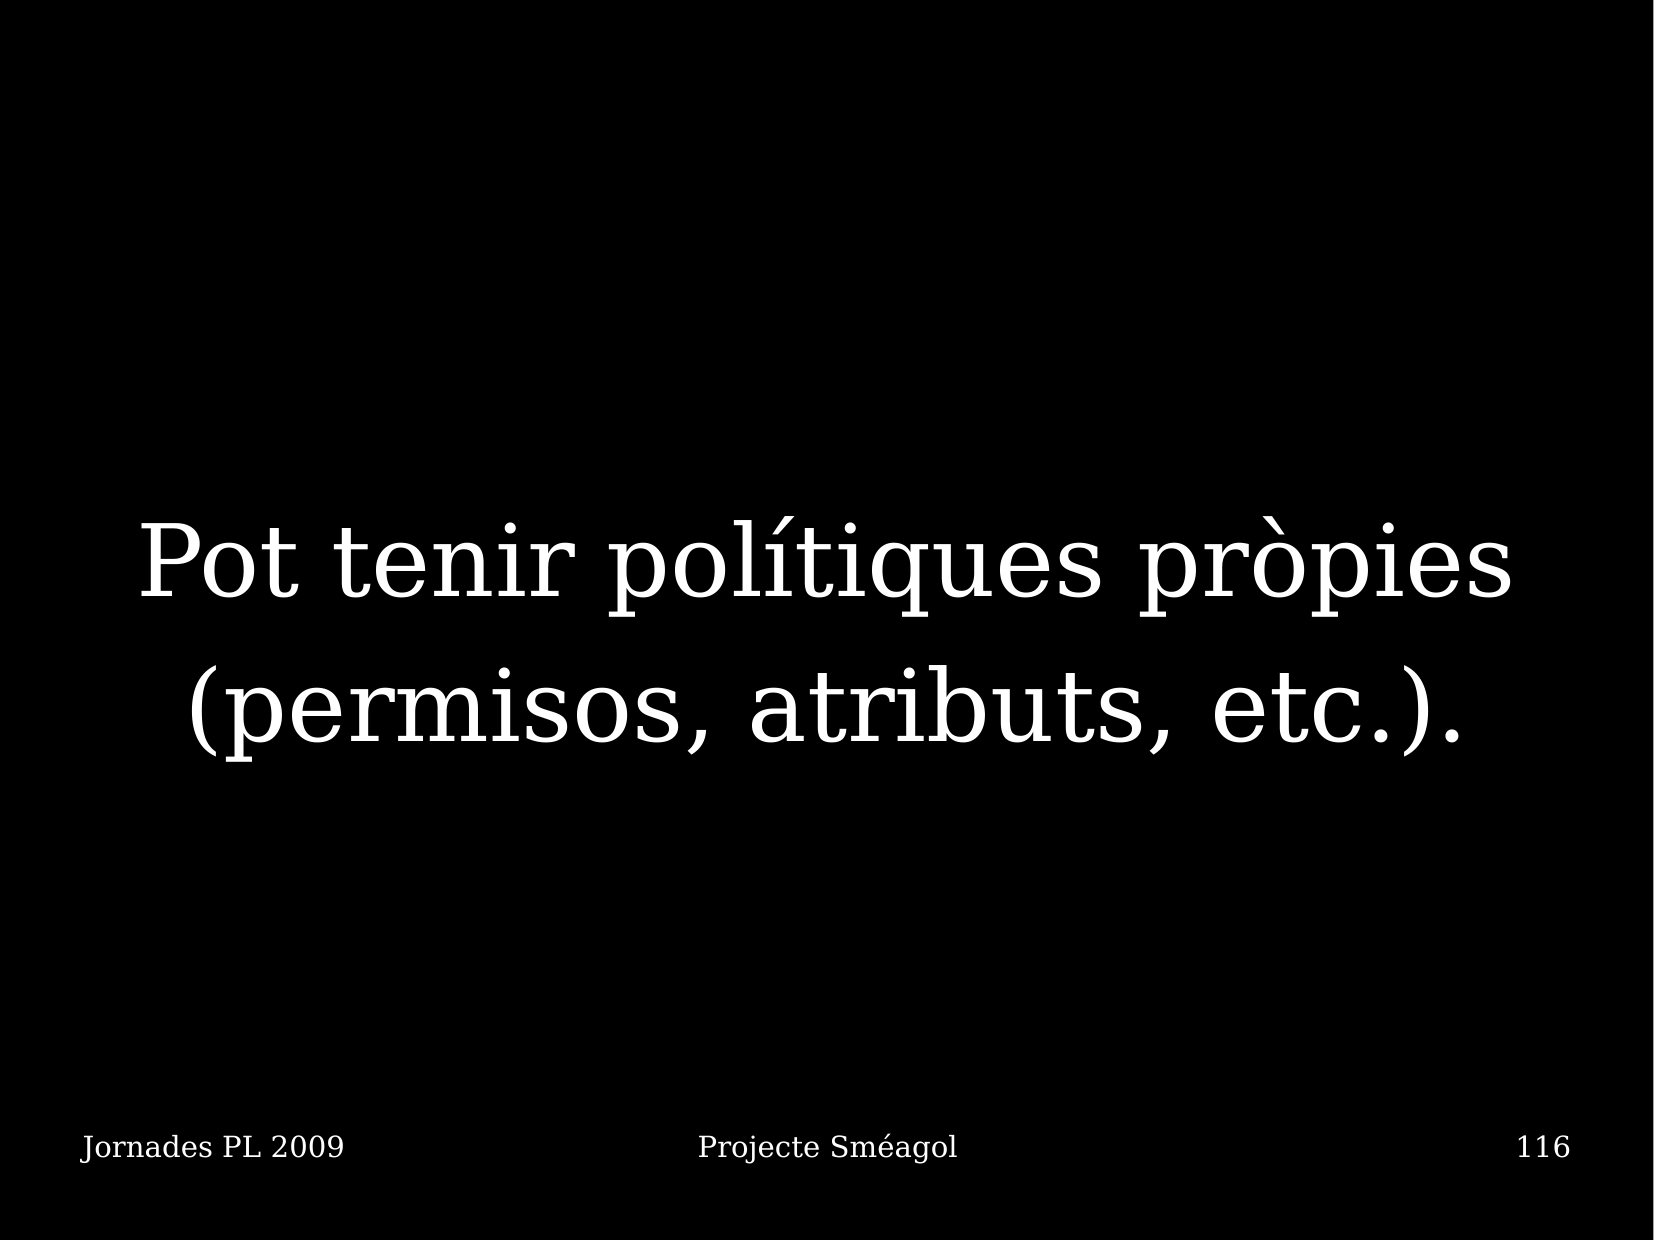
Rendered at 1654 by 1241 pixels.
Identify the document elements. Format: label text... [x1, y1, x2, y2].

title Pot tenir polítiques pròpies (permisos, atributs, etc.). [82, 116, 1571, 1124]
